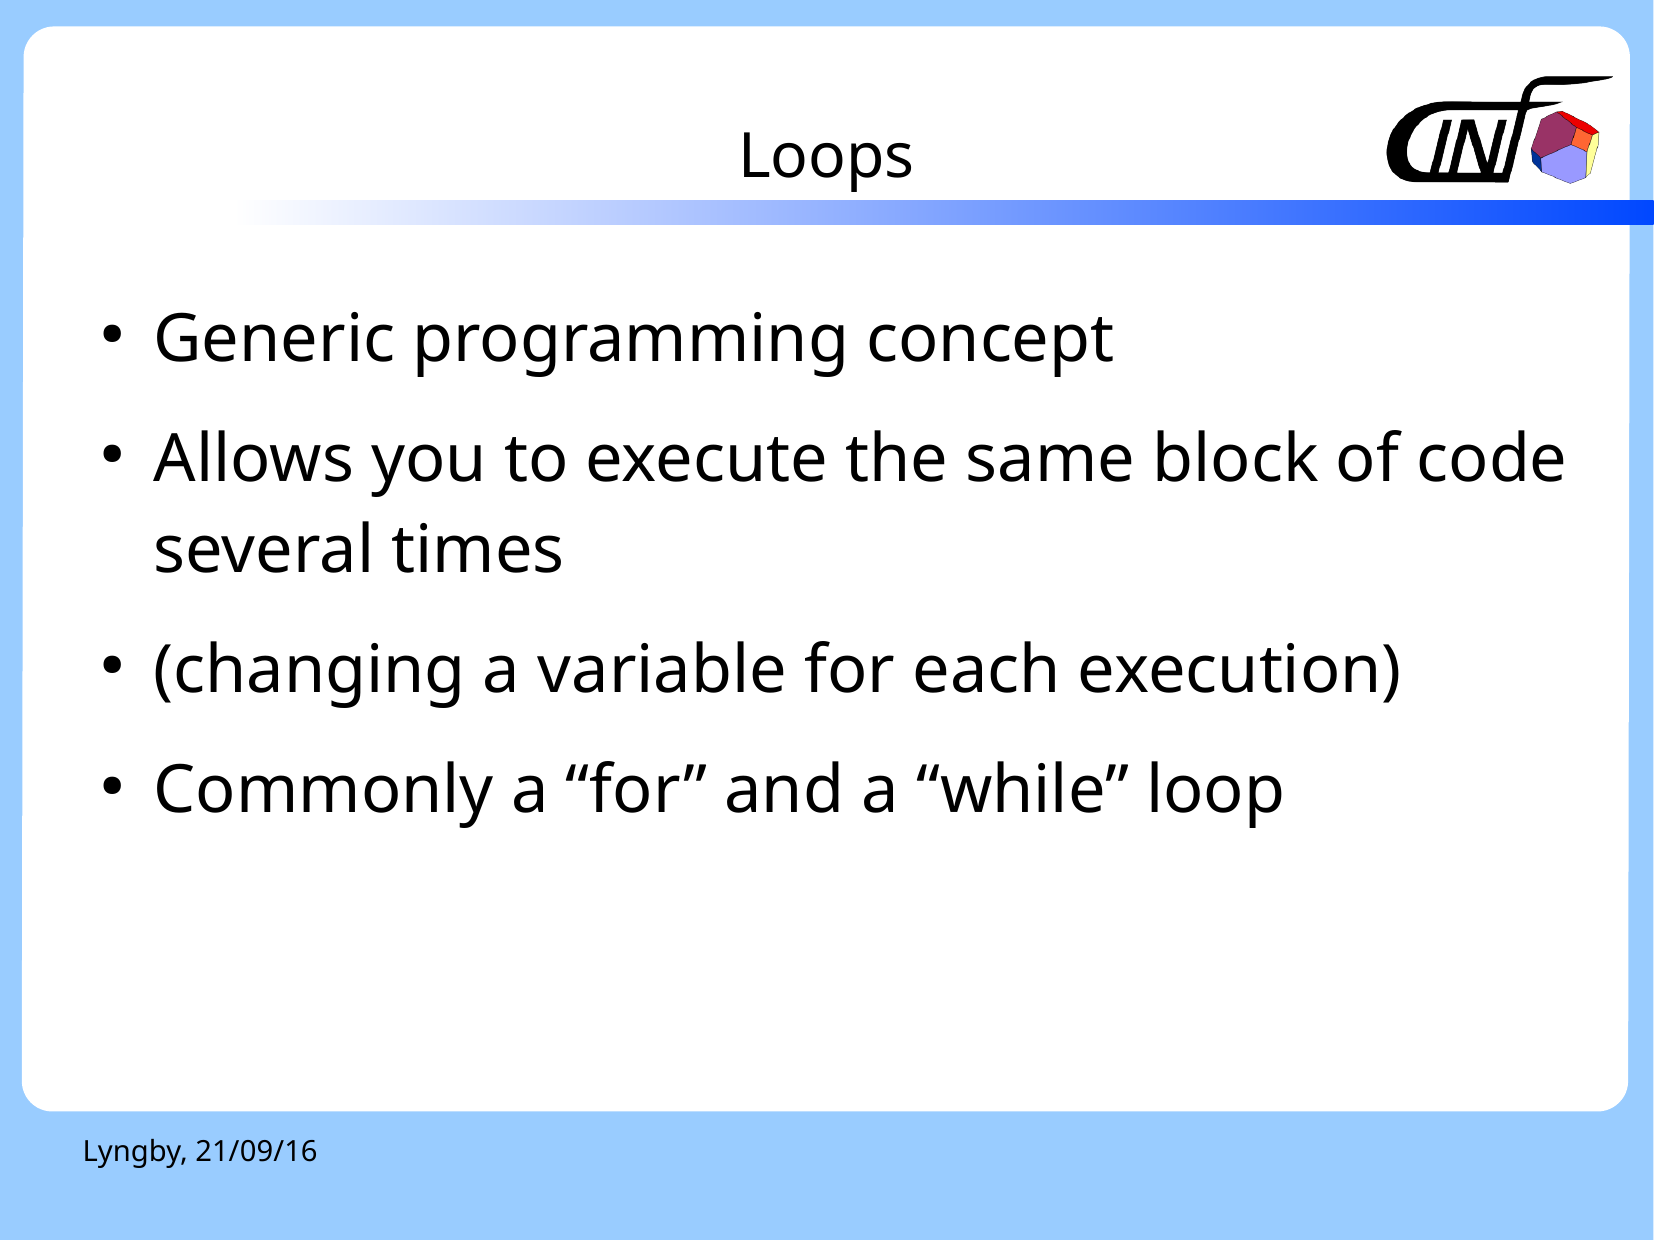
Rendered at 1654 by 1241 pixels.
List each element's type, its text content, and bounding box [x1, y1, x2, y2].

title Loops [82, 49, 1571, 257]
picture [1571, 76, 1613, 184]
list Generic programming concept Allows you to execute the same block of code several times (changing a variable for each execution) Commonly a “for” and a “while” loop [82, 290, 1571, 1010]
